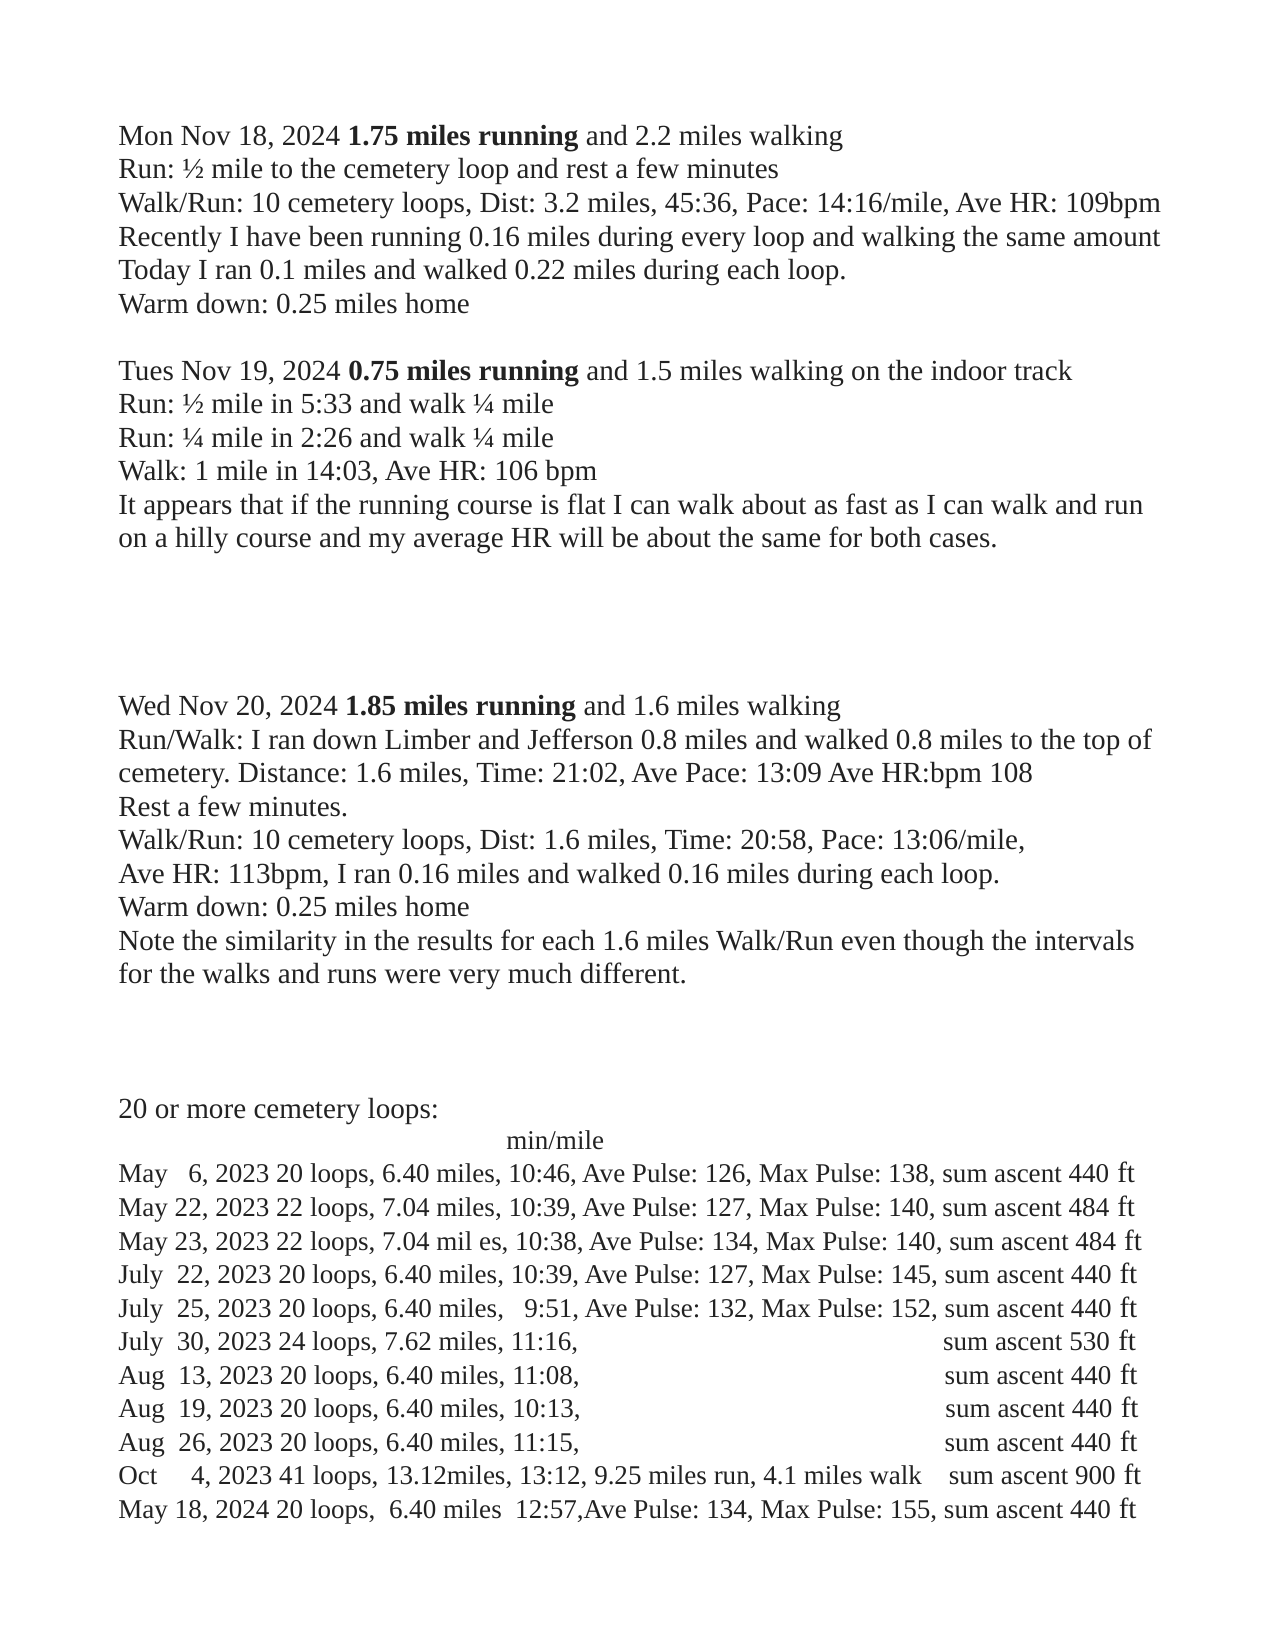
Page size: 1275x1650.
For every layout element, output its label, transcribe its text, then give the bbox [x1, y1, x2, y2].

text Walk/Run: 10 cemetery loops, Dist: 3.2 miles, 45:36, Pace: 14:16/mile, Ave HR: 109bpm [118, 185, 1161, 219]
text Aug 26, 2023 20 loops, 6.40 miles, 11:15, sum ascent 440 ft [118, 1424, 1161, 1457]
text Mon Nov 18, 2024 1.75 miles running and 2.2 miles walking [118, 118, 1161, 152]
text May 18, 2024 20 loops, 6.40 miles 12:57,Ave Pulse: 134, Max Pulse: 155, sum ascent 440 ft [118, 1491, 1161, 1524]
text Run/Walk: I ran down Limber and Jefferson 0.8 miles and walked 0.8 miles to the top of cemetery. Distance: 1.6 miles, Time: 21:02, Ave Pace: 13:09 Ave HR:bpm 108 [118, 722, 1161, 789]
text It appears that if the running course is flat I can walk about as fast as I can walk and run on a hilly course and my average HR will be about the same for both cases. [118, 487, 1161, 554]
text Wed Nov 20, 2024 1.85 miles running and 1.6 miles walking [118, 688, 1161, 722]
text Walk/Run: 10 cemetery loops, Dist: 1.6 miles, Time: 20:58, Pace: 13:06/mile, [118, 822, 1161, 856]
text July 22, 2023 20 loops, 6.40 miles, 10:39, Ave Pulse: 127, Max Pulse: 145, sum ascent 440 ft [118, 1256, 1161, 1290]
text May 6, 2023 20 loops, 6.40 miles, 10:46, Ave Pulse: 126, Max Pulse: 138, sum ascent 440 ft [118, 1156, 1161, 1189]
text May 23, 2023 22 loops, 7.04 mil es, 10:38, Ave Pulse: 134, Max Pulse: 140, sum ascent 484 ft [118, 1223, 1161, 1256]
text Tues Nov 19, 2024 0.75 miles running and 1.5 miles walking on the indoor track [118, 353, 1161, 386]
text Aug 13, 2023 20 loops, 6.40 miles, 11:08, sum ascent 440 ft [118, 1357, 1161, 1390]
text Rest a few minutes. [118, 789, 1161, 822]
text Recently I have been running 0.16 miles during every loop and walking the same amount [118, 219, 1161, 252]
text Oct 4, 2023 41 loops, 13.12miles, 13:12, 9.25 miles run, 4.1 miles walk sum ascent 900 ft [118, 1457, 1161, 1491]
text July 25, 2023 20 loops, 6.40 miles, 9:51, Ave Pulse: 132, Max Pulse: 152, sum ascent 440 ft [118, 1290, 1161, 1323]
text July 30, 2023 24 loops, 7.62 miles, 11:16, sum ascent 530 ft [118, 1323, 1161, 1357]
text Warm down: 0.25 miles home [118, 286, 1161, 319]
text Note the similarity in the results for each 1.6 miles Walk/Run even though the intervals for the walks and runs were very much different. [118, 923, 1161, 990]
text Today I ran 0.1 miles and walked 0.22 miles during each loop. [118, 252, 1161, 286]
text Walk: 1 mile in 14:03, Ave HR: 106 bpm [118, 453, 1161, 487]
text Aug 19, 2023 20 loops, 6.40 miles, 10:13, sum ascent 440 ft [118, 1390, 1161, 1424]
text Run: ½ mile to the cemetery loop and rest a few minutes [118, 152, 1161, 185]
text May 22, 2023 22 loops, 7.04 miles, 10:39, Ave Pulse: 127, Max Pulse: 140, sum ascent 484 ft [118, 1189, 1161, 1223]
text 20 or more cemetery loops: [118, 1091, 1161, 1124]
text min/mile [118, 1124, 1161, 1156]
text Run: ½ mile in 5:33 and walk ¼ mile [118, 386, 1161, 420]
text Run: ¼ mile in 2:26 and walk ¼ mile [118, 420, 1161, 453]
text Ave HR: 113bpm, I ran 0.16 miles and walked 0.16 miles during each loop. [118, 856, 1161, 889]
text Warm down: 0.25 miles home [118, 889, 1161, 923]
